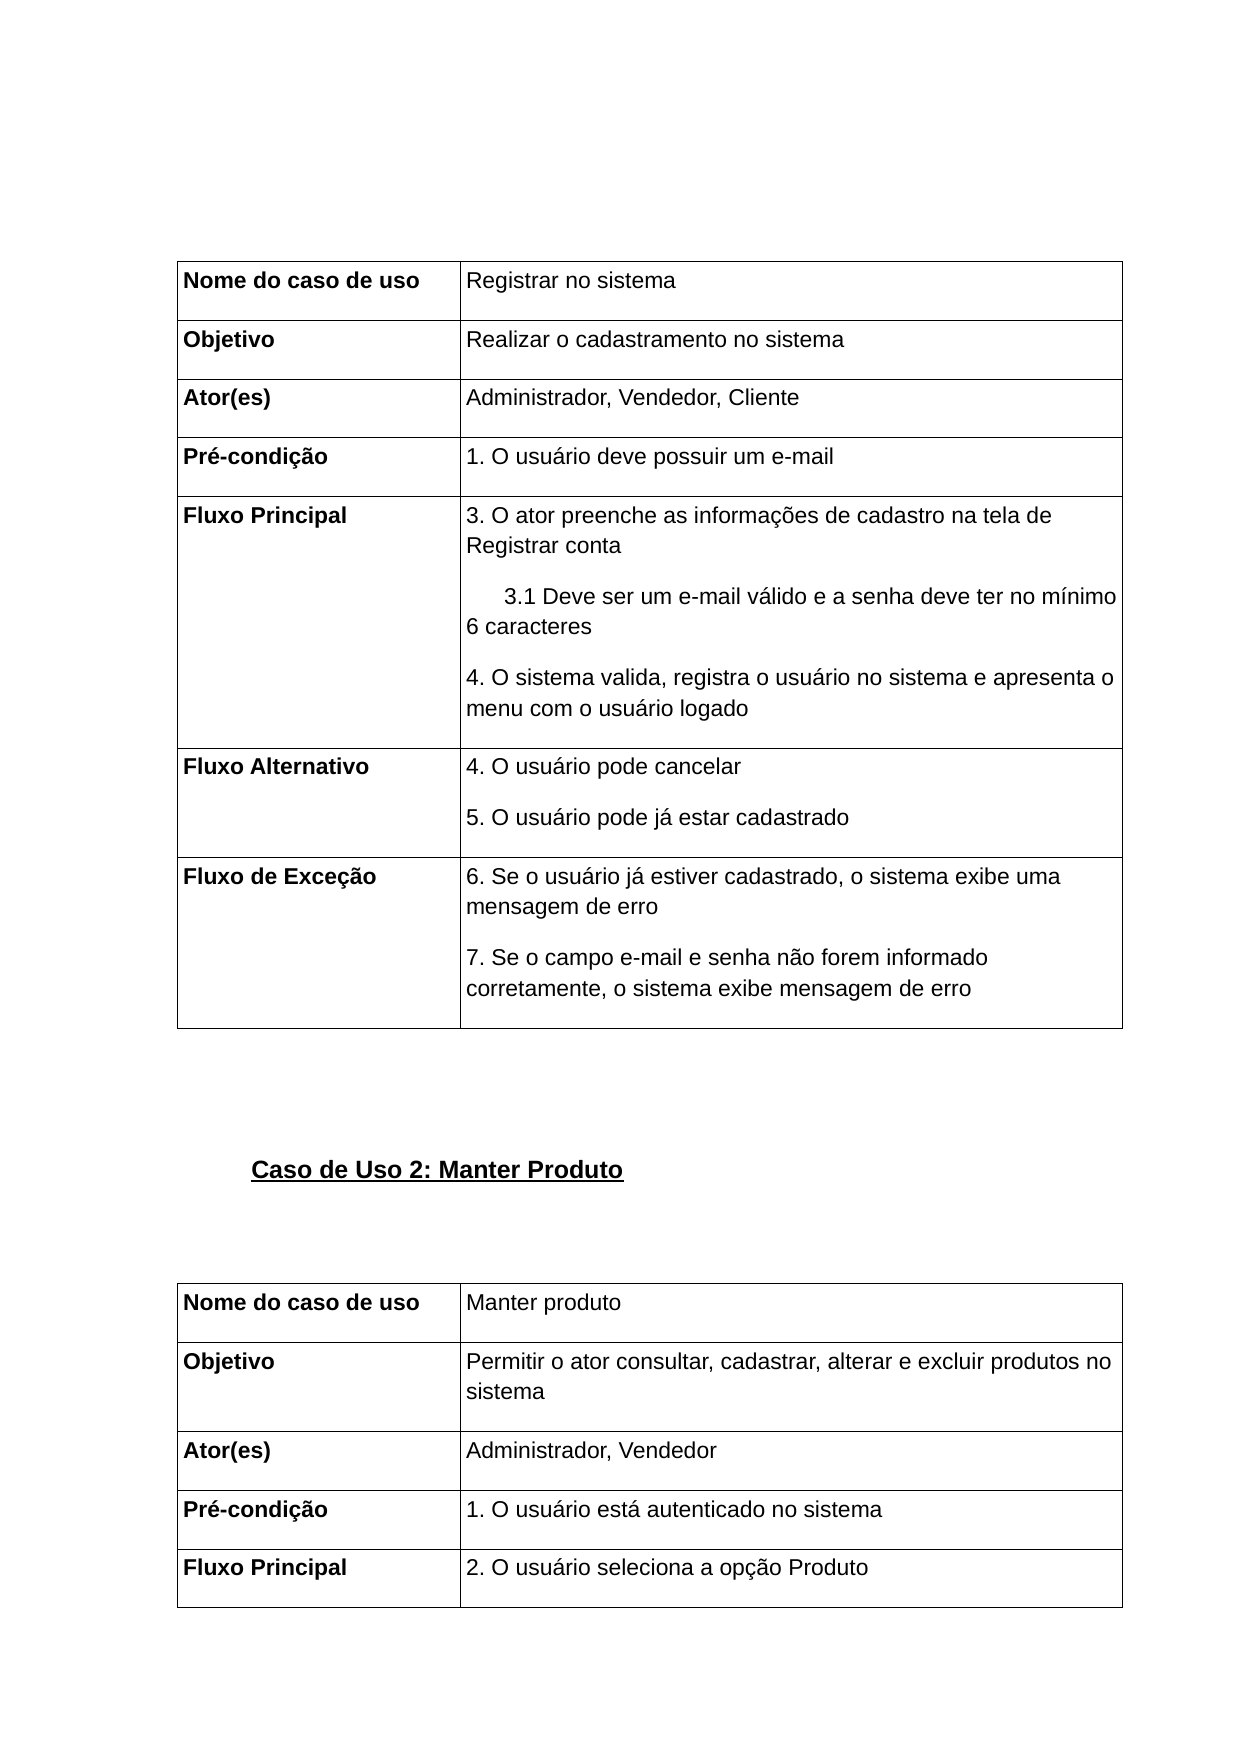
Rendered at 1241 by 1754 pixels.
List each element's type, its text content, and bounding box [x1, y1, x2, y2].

table_cell 3. O ator preenche as informações de cadastro na tela de Registrar conta 3.1 Deve ser um e-mail válido e a senha deve ter no mínimo 6 caracteres 4. O sistema valida, registra o usuário no sistema e apresenta o menu com o usuário logado [461, 497, 1122, 747]
table_cell 1. O usuário está autenticado no sistema [461, 1491, 1122, 1548]
table_cell 1. O usuário deve possuir um e-mail [461, 438, 1122, 496]
table_cell Fluxo de Exceção [178, 858, 460, 1027]
table_cell Objetivo [178, 321, 460, 378]
table_cell Realizar o cadastramento no sistema [461, 321, 1122, 378]
table_header Registrar no sistema [461, 262, 1122, 320]
table_cell Pré-condição [178, 438, 460, 496]
table_header Manter produto [461, 1284, 1122, 1342]
table_cell 2. O usuário seleciona a opção Produto [461, 1550, 1122, 1607]
table_cell Objetivo [178, 1343, 460, 1431]
table_cell Administrador, Vendedor [461, 1432, 1122, 1490]
table_cell Permitir o ator consultar, cadastrar, alterar e excluir produtos no sistema [461, 1343, 1122, 1431]
table_cell Ator(es) [178, 380, 460, 437]
table_cell 4. O usuário pode cancelar 5. O usuário pode já estar cadastrado [461, 749, 1122, 857]
table_cell Pré-condição [178, 1491, 460, 1548]
table_cell Ator(es) [178, 1432, 460, 1490]
text Caso de Uso 2: Manter Produto [177, 1155, 1122, 1184]
table_cell Fluxo Principal [178, 497, 460, 747]
table_header Nome do caso de uso [178, 1284, 460, 1342]
table_cell Fluxo Principal [178, 1550, 460, 1607]
table_cell 6. Se o usuário já estiver cadastrado, o sistema exibe uma mensagem de erro 7. Se o campo e-mail e senha não forem informado corretamente, o sistema exibe mensagem de erro [461, 858, 1122, 1027]
table_cell Administrador, Vendedor, Cliente [461, 380, 1122, 437]
table_header Nome do caso de uso [178, 262, 460, 320]
table_cell Fluxo Alternativo [178, 749, 460, 857]
